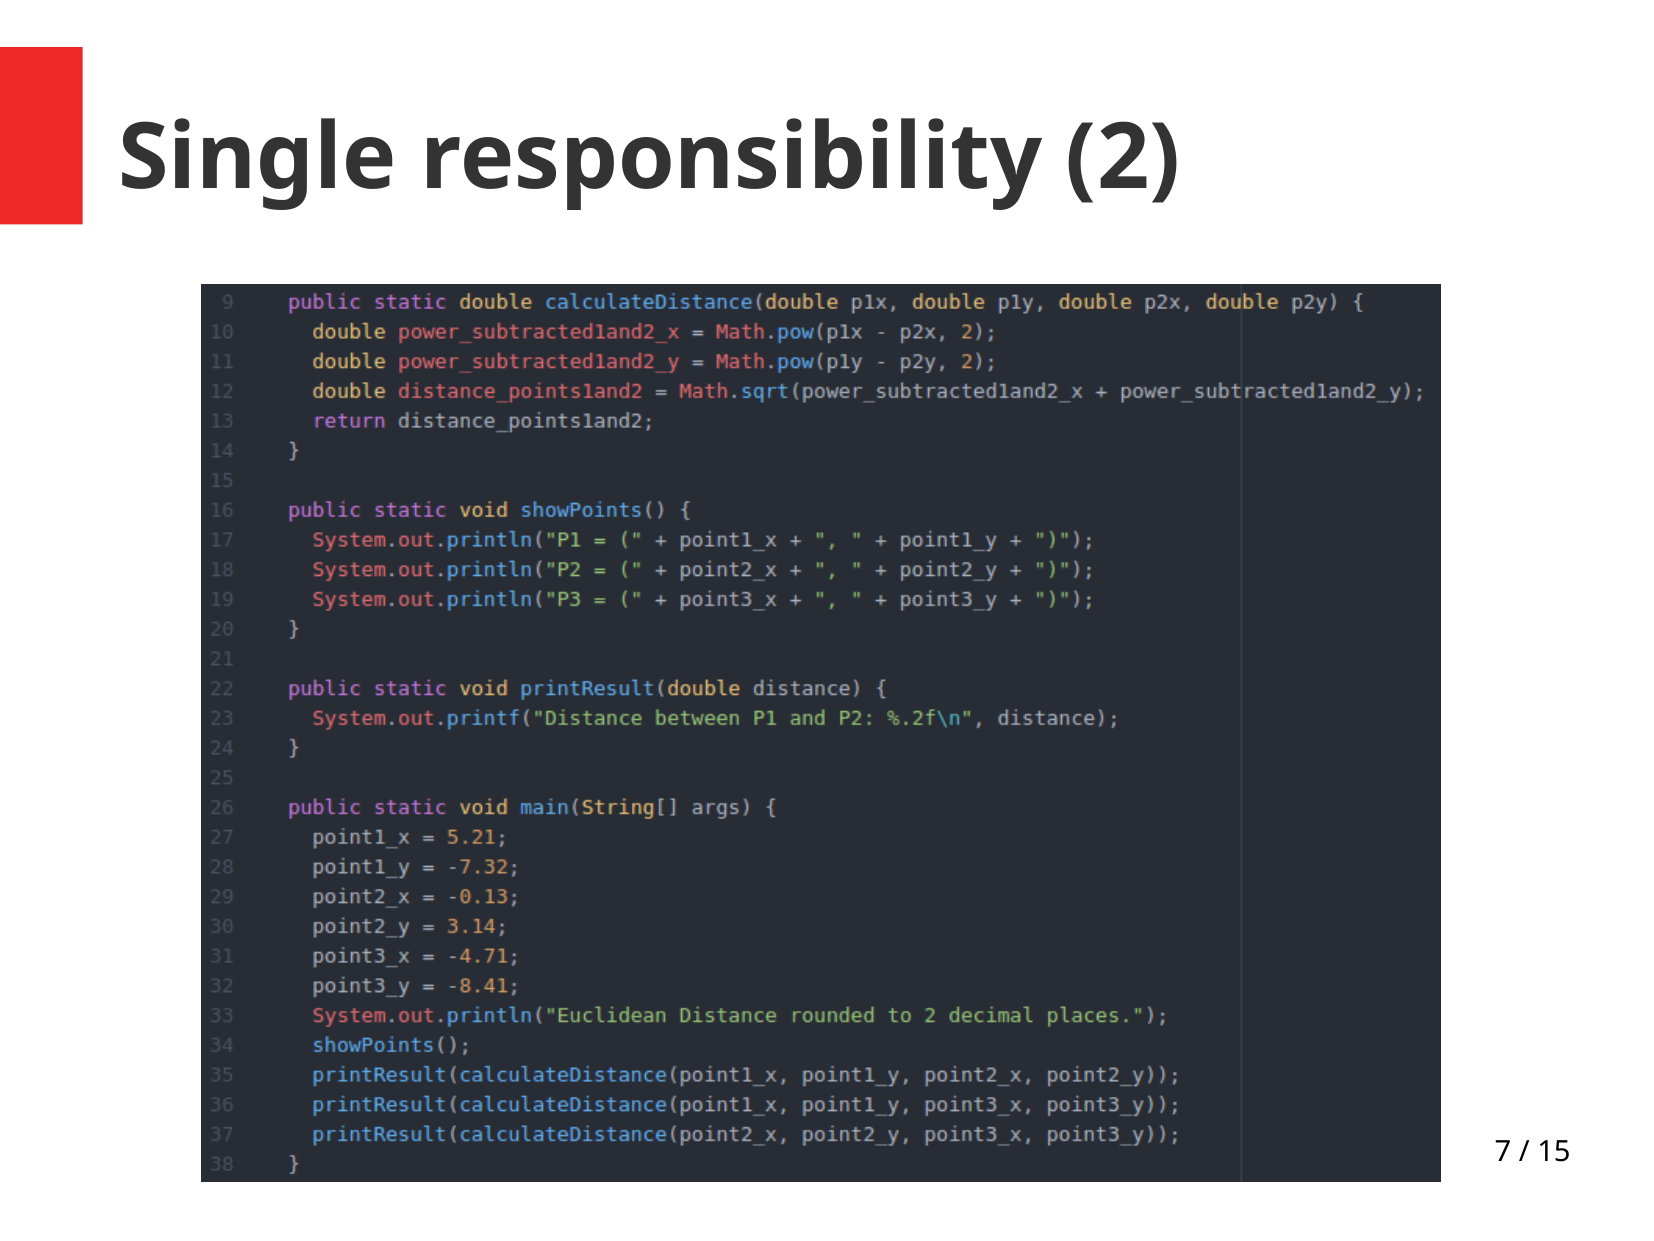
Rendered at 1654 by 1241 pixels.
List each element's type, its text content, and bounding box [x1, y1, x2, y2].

title Single responsibility (2) [118, 49, 1571, 257]
picture [201, 284, 1441, 1182]
